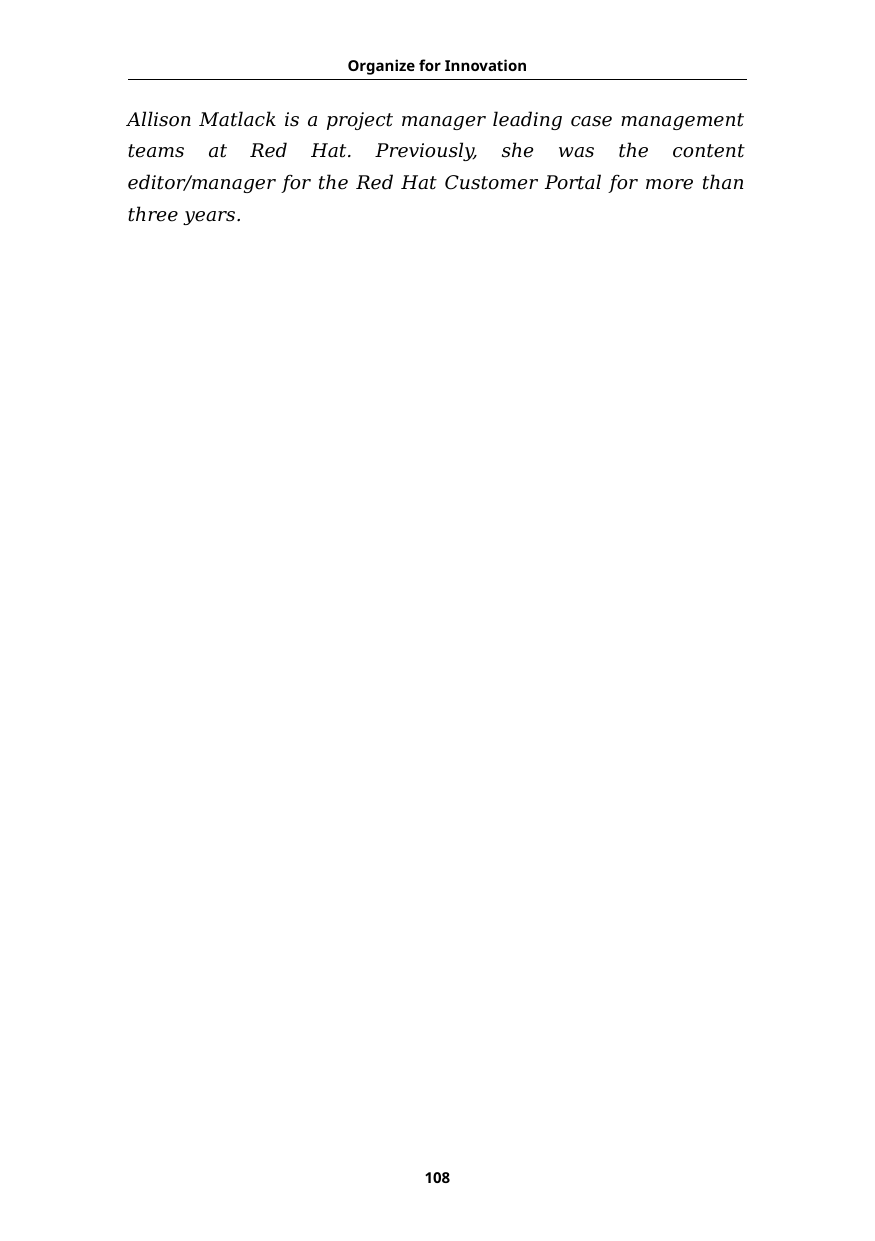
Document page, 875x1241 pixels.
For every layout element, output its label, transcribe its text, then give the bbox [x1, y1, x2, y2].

text Allison Matlack is a project manager leading case management teams at Red Hat. Previously, she was the content editor/manager for the Red Hat Customer Portal for more than three years. [127, 109, 747, 226]
